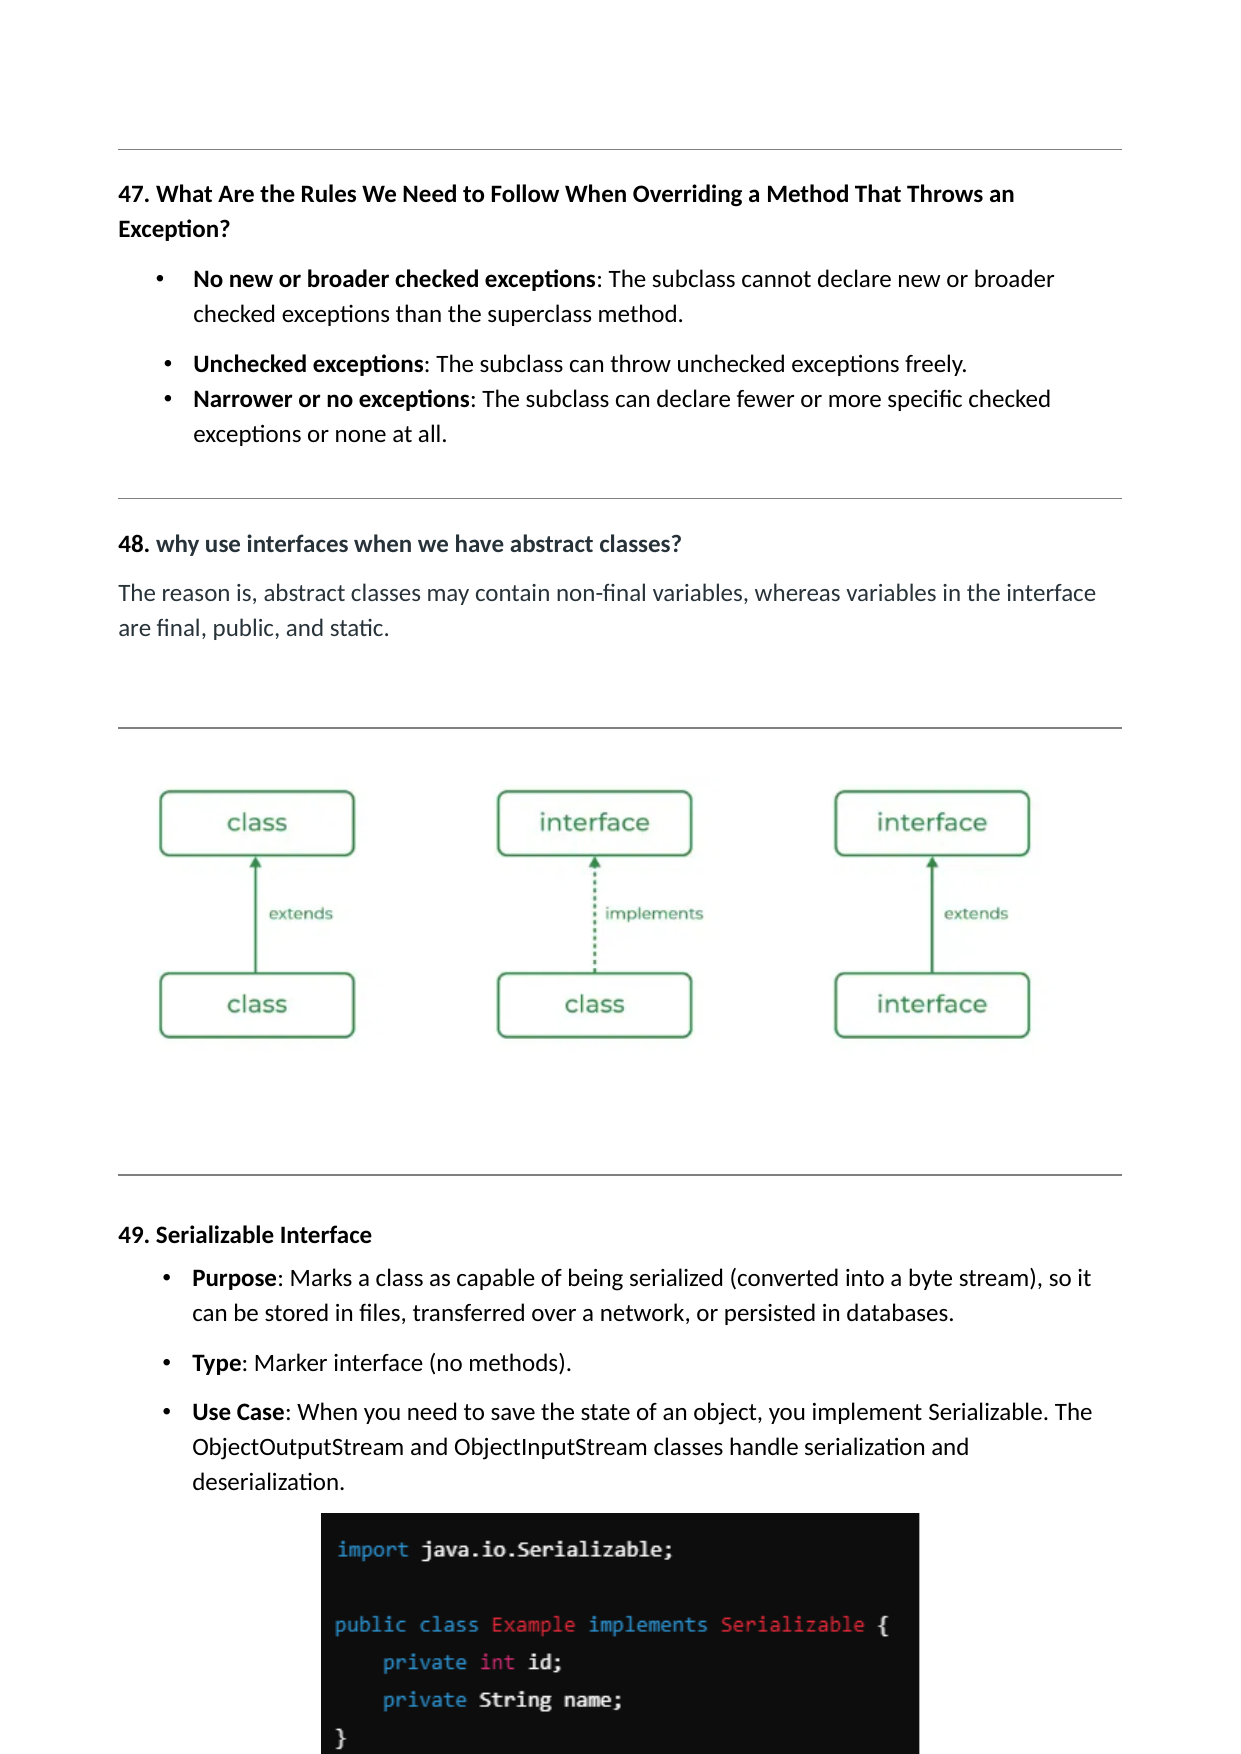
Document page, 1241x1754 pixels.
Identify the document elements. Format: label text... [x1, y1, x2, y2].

picture [321, 1513, 920, 1754]
subtitle 49. Serializable Interface [118, 1219, 1122, 1249]
list No new or broader checked exceptions: The subclass cannot declare new or broader checked exceptions than the superclass method. [156, 263, 1122, 329]
text 47. What Are the Rules We Need to Follow When Overriding a Method That Throws an Exception? [118, 178, 1122, 244]
text 48. why use interfaces when we have abstract classes? [118, 528, 1122, 558]
picture [118, 757, 1123, 1090]
list Type: Marker interface (no methods). [162, 1347, 1122, 1377]
list Unchecked exceptions: The subclass can throw unchecked exceptions freely. [164, 348, 1122, 378]
list Purpose: Marks a class as capable of being serialized (converted into a byte stream), so it can be stored in files, transferred over a network, or persisted in databases. [162, 1262, 1122, 1328]
list Use Case: When you need to save the state of an object, you implement Serializable. The ObjectOutputStream and ObjectInputStream classes handle serialization and deserialization. [162, 1396, 1122, 1497]
text The reason is, abstract classes may contain non-final variables, whereas variables in the interface are final, public, and static. [118, 577, 1122, 643]
list Narrower or no exceptions: The subclass can declare fewer or more specific checked exceptions or none at all. [164, 383, 1122, 448]
